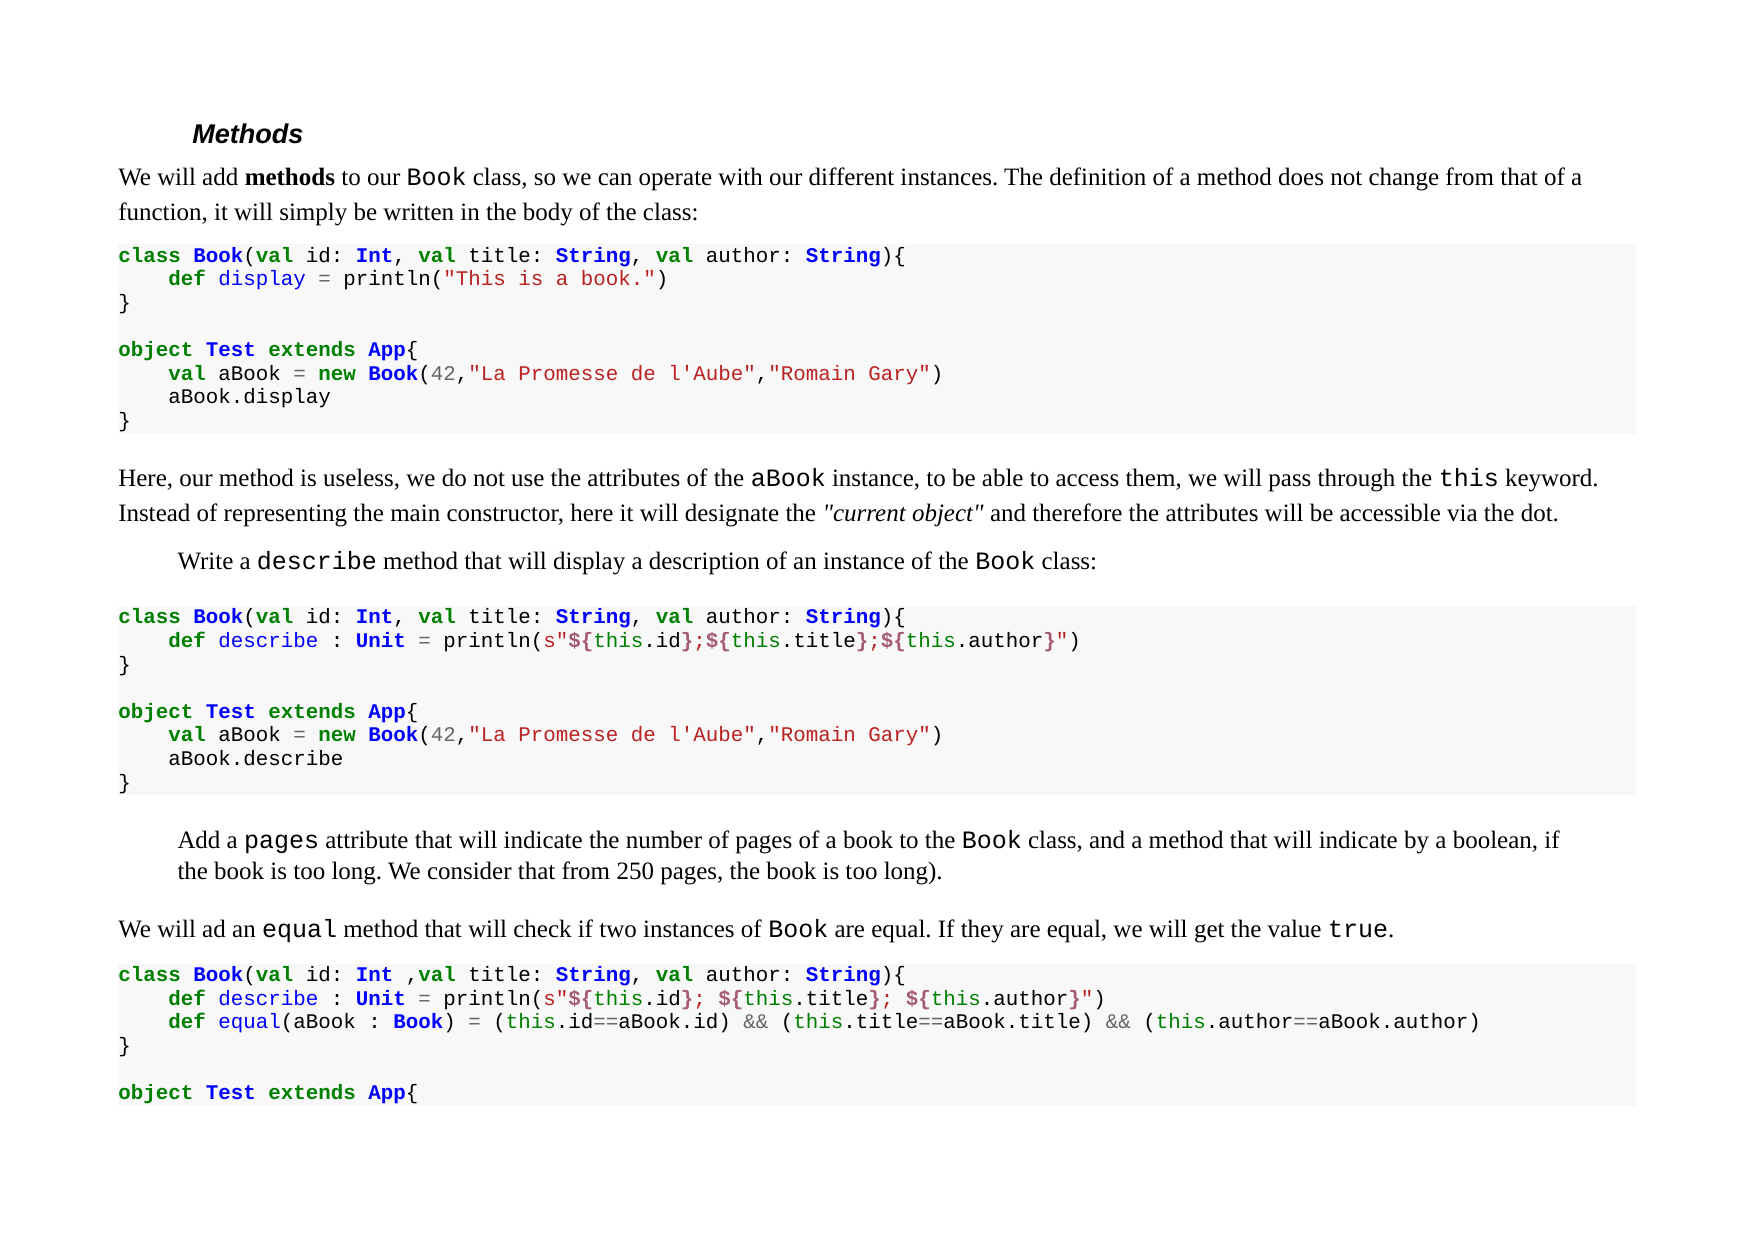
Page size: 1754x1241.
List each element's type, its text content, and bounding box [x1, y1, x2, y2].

text class Book(val id: Int, val title: String, val author: String){ [118, 606, 1636, 630]
text object Test extends App{ [118, 339, 1636, 363]
text Add a pages attribute that will indicate the number of pages of a book to the Book class, and a method that will indicate by a boolean, if the book is too long. We consider that from 250 pages, the book is too long). [177, 825, 1577, 884]
subtitle Methods [118, 118, 1636, 149]
text } [118, 292, 1636, 316]
text def display = println("This is a book.") [118, 268, 1636, 292]
text def describe : Unit = println(s"${this.id};${this.title};${this.author}") [118, 630, 1636, 653]
text object Test extends App{ [118, 701, 1636, 724]
text Write a describe method that will display a description of an instance of the Book class: [177, 546, 1577, 577]
text class Book(val id: Int, val title: String, val author: String){ [118, 244, 1636, 268]
text aBook.describe [118, 748, 1636, 772]
text object Test extends App{ [118, 1082, 1636, 1106]
text def describe : Unit = println(s"${this.id}; ${this.title}; ${this.author}") [118, 988, 1636, 1011]
text } [118, 653, 1636, 677]
text def equal(aBook : Book) = (this.id==aBook.id) && (this.title==aBook.title) && (this.author==aBook.author) [118, 1011, 1636, 1035]
text Here, our method is useless, we do not use the attributes of the aBook instance, to be able to access them, we will pass through the this keyword. Instead of representing the main constructor, here it will designate the "current object" and therefore the attributes will be accessible via the dot. [118, 463, 1636, 527]
text val aBook = new Book(42,"La Promesse de l'Aube","Romain Gary") [118, 724, 1636, 748]
text } [118, 1035, 1636, 1058]
text aBook.display [118, 386, 1636, 410]
text } [118, 772, 1636, 795]
text We will ad an equal method that will check if two instances of Book are equal. If they are equal, we will get the value true. [118, 914, 1636, 945]
text We will add methods to our Book class, so we can operate with our different instances. The definition of a method does not change from that of a function, it will simply be written in the body of the class: [118, 162, 1636, 226]
text val aBook = new Book(42,"La Promesse de l'Aube","Romain Gary") [118, 363, 1636, 386]
text class Book(val id: Int ,val title: String, val author: String){ [118, 964, 1636, 988]
text } [118, 410, 1636, 434]
